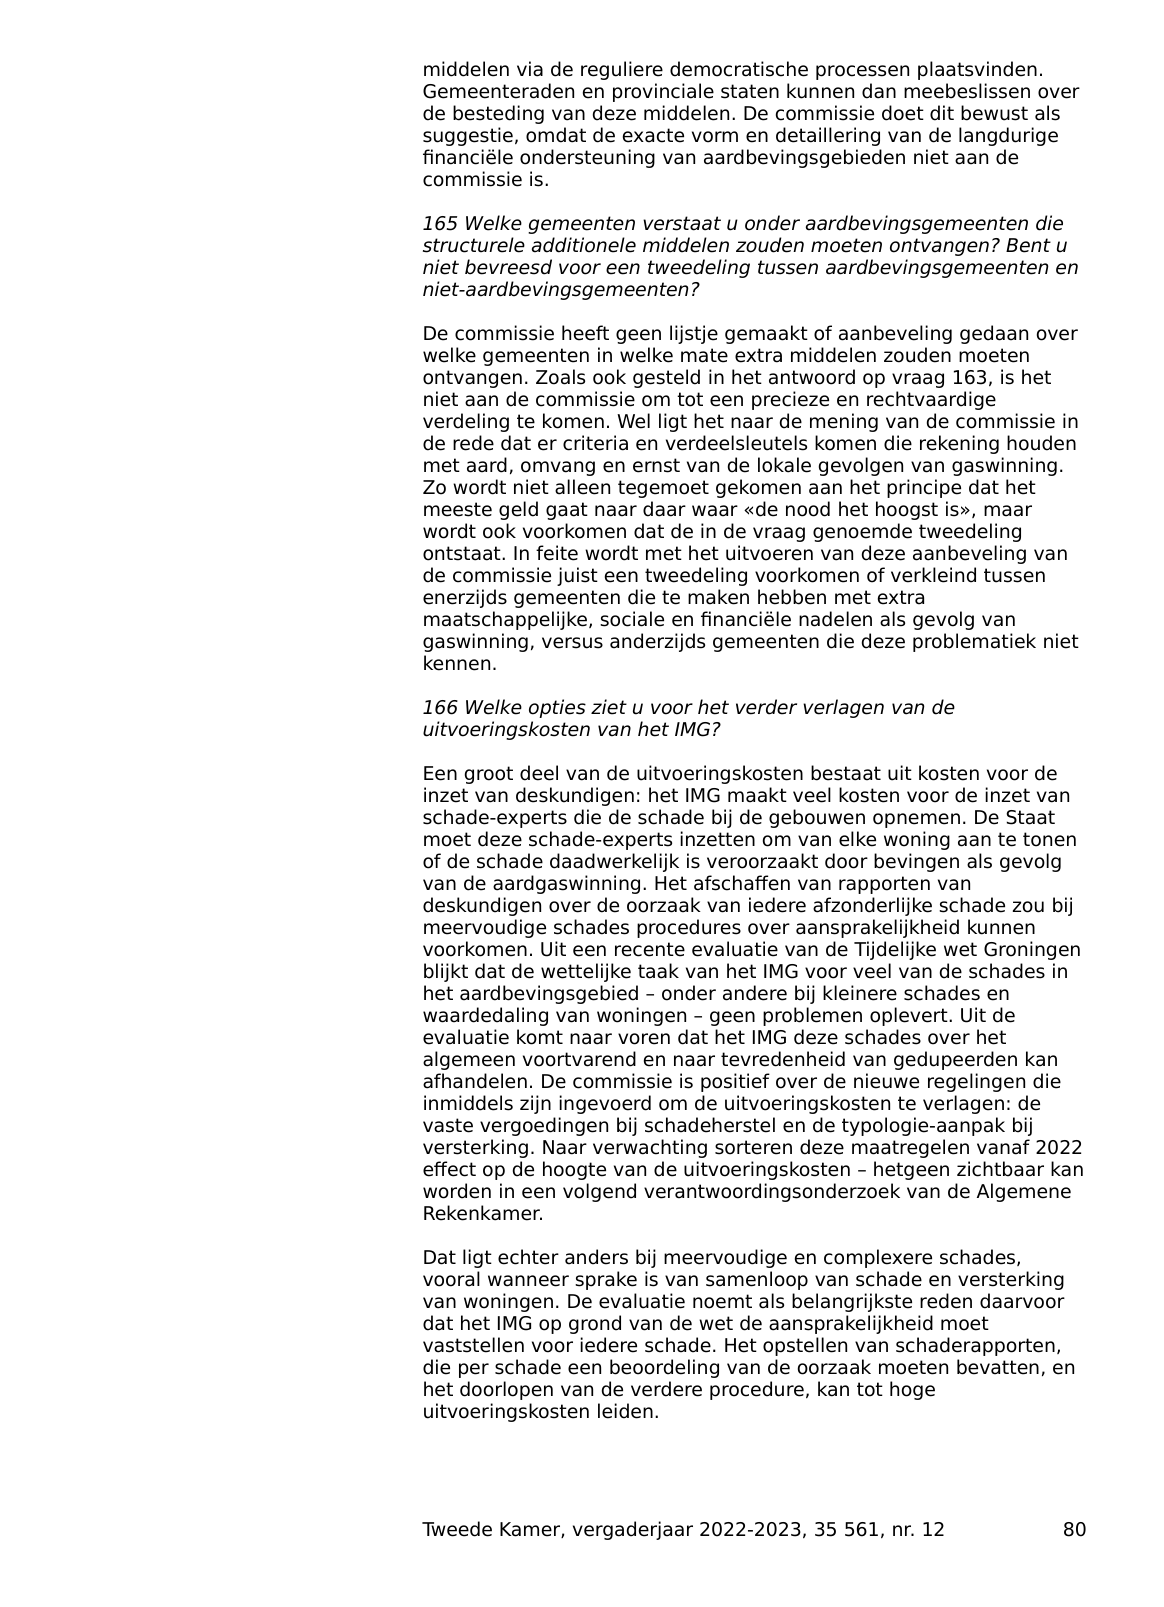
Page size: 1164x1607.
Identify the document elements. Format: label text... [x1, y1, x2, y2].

text Dat ligt echter anders bij meervoudige en complexere schades, vooral wanneer sprake is van samenloop van schade en versterking van woningen. De evaluatie noemt als belangrijkste reden daarvoor dat het IMG op grond van de wet de aansprakelijkheid moet vaststellen voor iedere schade. Het opstellen van schaderapporten, die per schade een beoordeling van de oorzaak moeten bevatten, en het doorlopen van de verdere procedure, kan tot hoge uitvoeringskosten leiden. [422, 1247, 1087, 1423]
subtitle 165 Welke gemeenten verstaat u onder aardbevingsgemeenten die structurele additionele middelen zouden moeten ontvangen? Bent u niet bevreesd voor een tweedeling tussen aardbevingsgemeenten en niet-aardbevingsgemeenten? [422, 213, 1087, 301]
text middelen via de reguliere democratische processen plaatsvinden. Gemeenteraden en provinciale staten kunnen dan meebeslissen over de besteding van deze middelen. De commissie doet dit bewust als suggestie, omdat de exacte vorm en detaillering van de langdurige financiële ondersteuning van aardbevingsgebieden niet aan de commissie is. [422, 59, 1087, 191]
subtitle 166 Welke opties ziet u voor het verder verlagen van de uitvoeringskosten van het IMG? [422, 697, 1087, 741]
text Een groot deel van de uitvoeringskosten bestaat uit kosten voor de inzet van deskundigen: het IMG maakt veel kosten voor de inzet van schade-experts die de schade bij de gebouwen opnemen. De Staat moet deze schade-experts inzetten om van elke woning aan te tonen of de schade daadwerkelijk is veroorzaakt door bevingen als gevolg van de aardgaswinning. Het afschaffen van rapporten van deskundigen over de oorzaak van iedere afzonderlijke schade zou bij meervoudige schades procedures over aansprakelijkheid kunnen voorkomen. Uit een recente evaluatie van de Tijdelijke wet Groningen blijkt dat de wettelijke taak van het IMG voor veel van de schades in het aardbevingsgebied – onder andere bij kleinere schades en waardedaling van woningen – geen problemen oplevert. Uit de evaluatie komt naar voren dat het IMG deze schades over het algemeen voortvarend en naar tevredenheid van gedupeerden kan afhandelen. De commissie is positief over de nieuwe regelingen die inmiddels zijn ingevoerd om de uitvoeringskosten te verlagen: de vaste vergoedingen bij schadeherstel en de typologie-aanpak bij versterking. Naar verwachting sorteren deze maatregelen vanaf 2022 effect op de hoogte van de uitvoeringskosten – hetgeen zichtbaar kan worden in een volgend verantwoordingsonderzoek van de Algemene Rekenkamer. [422, 763, 1087, 1225]
text De commissie heeft geen lijstje gemaakt of aanbeveling gedaan over welke gemeenten in welke mate extra middelen zouden moeten ontvangen. Zoals ook gesteld in het antwoord op vraag 163, is het niet aan de commissie om tot een precieze en rechtvaardige verdeling te komen. Wel ligt het naar de mening van de commissie in de rede dat er criteria en verdeelsleutels komen die rekening houden met aard, omvang en ernst van de lokale gevolgen van gaswinning. Zo wordt niet alleen tegemoet gekomen aan het principe dat het meeste geld gaat naar daar waar «de nood het hoogst is», maar wordt ook voorkomen dat de in de vraag genoemde tweedeling ontstaat. In feite wordt met het uitvoeren van deze aanbeveling van de commissie juist een tweedeling voorkomen of verkleind tussen enerzijds gemeenten die te maken hebben met extra maatschappelijke, sociale en financiële nadelen als gevolg van gaswinning, versus anderzijds gemeenten die deze problematiek niet kennen. [422, 323, 1087, 675]
